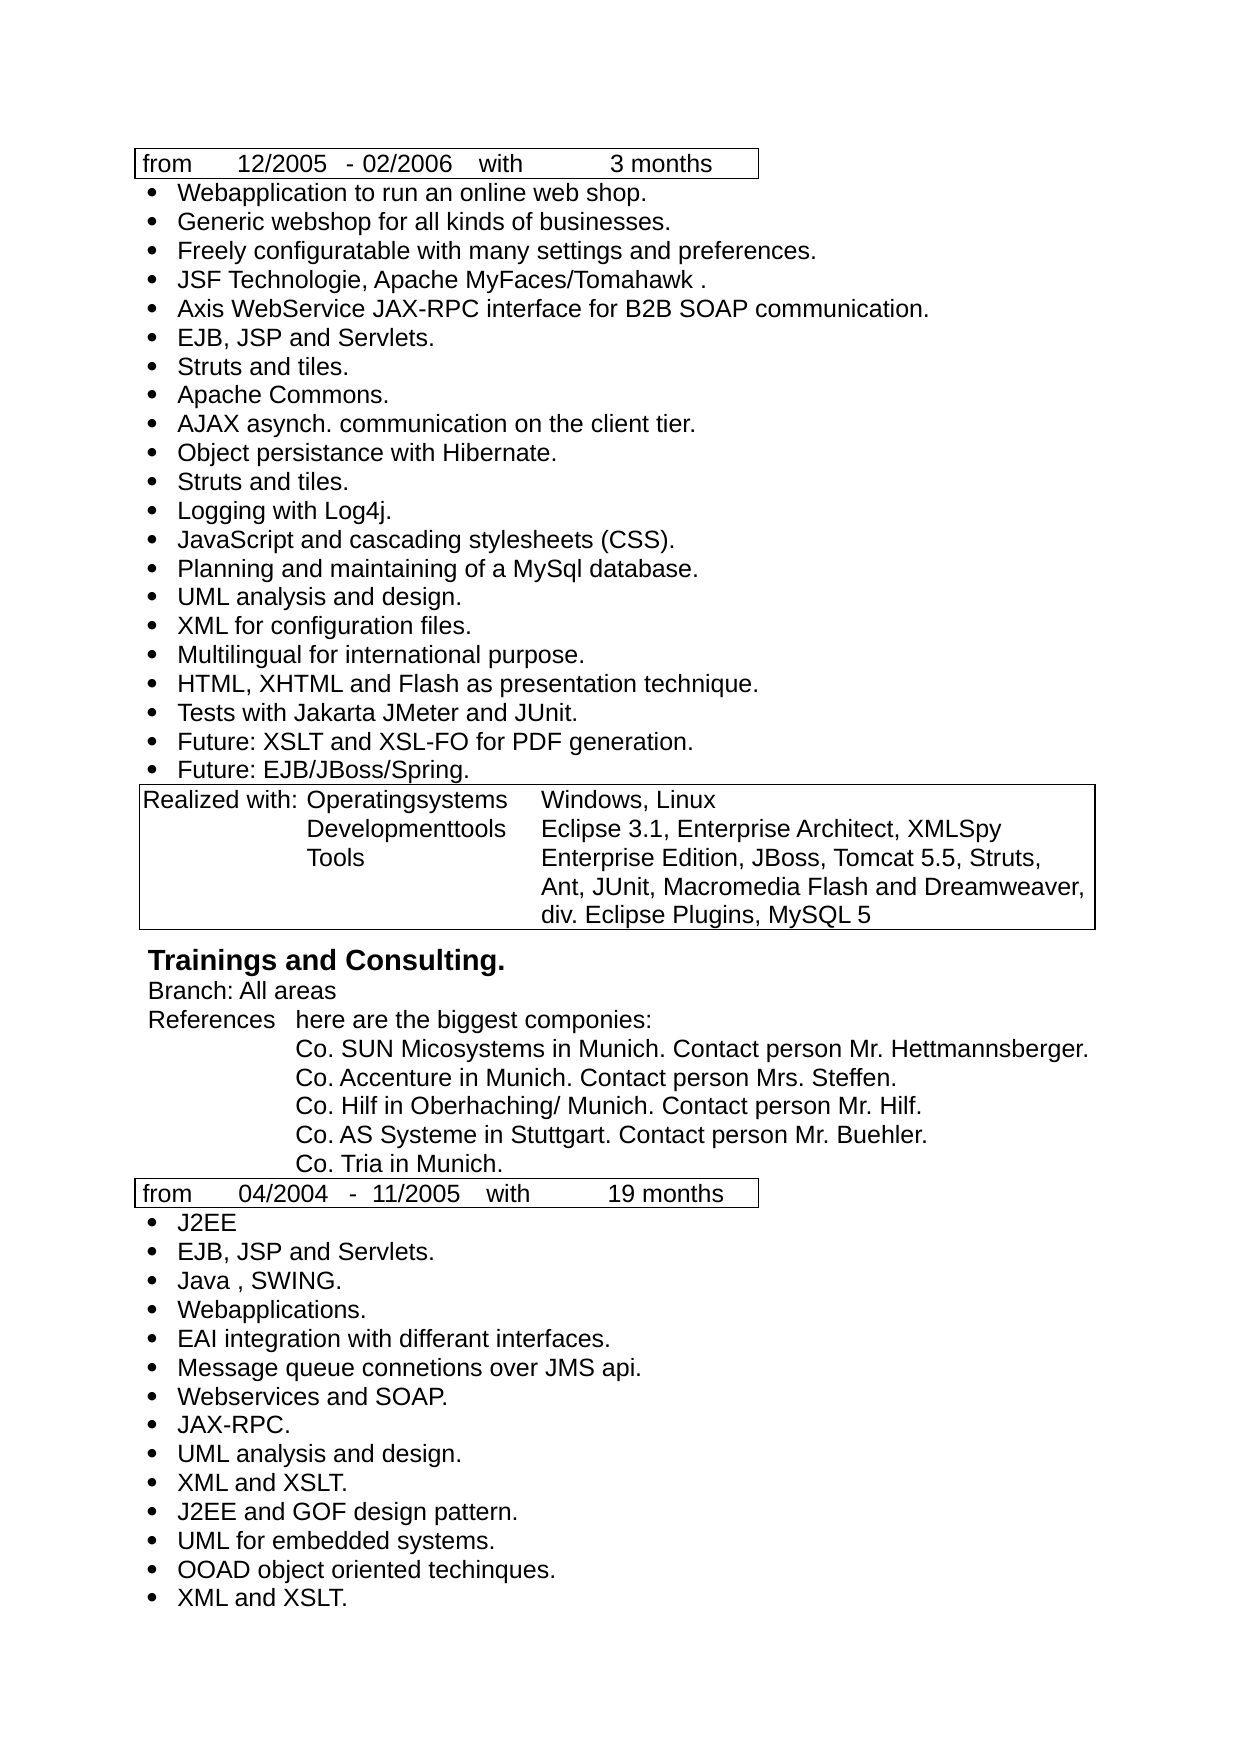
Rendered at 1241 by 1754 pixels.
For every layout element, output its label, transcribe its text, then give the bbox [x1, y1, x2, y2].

list JSF Technologie, Apache MyFaces/Tomahawk . [148, 265, 1104, 294]
list J2EE [148, 1208, 1104, 1237]
table_header - [338, 149, 355, 177]
table_header - [341, 1179, 364, 1207]
text Co. Tria in Munich. [221, 1149, 1104, 1177]
list Generic webshop for all kinds of businesses. [148, 207, 1104, 236]
list Future: XSLT and XSL-FO for PDF generation. [148, 727, 1104, 756]
text Co. Accenture in Munich. Contact person Mrs. Steffen. [221, 1062, 1104, 1091]
list Java , SWING. [148, 1266, 1104, 1295]
table_header Realized with: [140, 785, 303, 814]
list Axis WebService JAX-RPC interface for B2B SOAP communication. [148, 294, 1104, 323]
list JAX-RPC. [148, 1410, 1104, 1439]
list Logging with Log4j. [148, 496, 1104, 525]
text References here are the biggest componies: [148, 1005, 1104, 1034]
text Co. SUN Micosystems in Munich. Contact person Mr. Hettmannsberger. [221, 1034, 1104, 1062]
table_header 11/2005 [365, 1179, 479, 1207]
list EJB, JSP and Servlets. [148, 323, 1104, 352]
text Branch: All areas [148, 976, 1104, 1005]
list Future: EJB/JBoss/Spring. [148, 756, 1104, 784]
list EAI integration with differant interfaces. [148, 1324, 1104, 1353]
table_header with [471, 149, 602, 177]
list Message queue connetions over JMS api. [148, 1353, 1104, 1381]
table_header 04/2004 [231, 1179, 341, 1207]
list Struts and tiles. [148, 467, 1104, 496]
table_header 02/2006 [355, 149, 471, 177]
list XML for configuration files. [148, 611, 1104, 640]
table_cell Eclipse 3.1, Enterprise Architect, XMLSpy Enterprise Edition, JBoss, Tomcat 5.5, Struts, Ant, JUnit, Macromedia Flash and Dreamweaver, div. Eclipse Plugins, MySQL 5 [538, 814, 1094, 929]
list HTML, XHTML and Flash as presentation technique. [148, 669, 1104, 698]
list XML and XSLT. [148, 1583, 1104, 1612]
list UML analysis and design. [148, 582, 1104, 611]
list XML and XSLT. [148, 1468, 1104, 1497]
list Webapplications. [148, 1295, 1104, 1324]
table_header 3 months [603, 149, 758, 177]
list J2EE and GOF design pattern. [148, 1497, 1104, 1526]
table_header from [136, 149, 229, 177]
table_header Operatingsystems [303, 785, 538, 814]
list AJAX asynch. communication on the client tier. [148, 409, 1104, 438]
list Apache Commons. [148, 380, 1104, 409]
table_header with [479, 1179, 600, 1207]
list Webservices and SOAP. [148, 1381, 1104, 1410]
table_cell Developmenttools Tools [303, 814, 538, 929]
table_header Windows, Linux [538, 785, 1094, 814]
subtitle Trainings and Consulting. [148, 943, 1104, 976]
table_header 19 months [600, 1179, 758, 1207]
list OOAD object oriented techinques. [148, 1554, 1104, 1583]
table_header from [136, 1179, 231, 1207]
list UML analysis and design. [148, 1439, 1104, 1468]
table_cell [140, 814, 303, 929]
text Co. Hilf in Oberhaching/ Munich. Contact person Mr. Hilf. [221, 1091, 1104, 1120]
list Freely configuratable with many settings and preferences. [148, 236, 1104, 265]
list Tests with Jakarta JMeter and JUnit. [148, 698, 1104, 727]
list Multilingual for international purpose. [148, 640, 1104, 669]
list JavaScript and cascading stylesheets (CSS). [148, 525, 1104, 553]
list UML for embedded systems. [148, 1526, 1104, 1554]
text Co. AS Systeme in Stuttgart. Contact person Mr. Buehler. [221, 1120, 1104, 1149]
list Struts and tiles. [148, 352, 1104, 380]
list Planning and maintaining of a MySql database. [148, 553, 1104, 582]
list Object persistance with Hibernate. [148, 438, 1104, 467]
list Webapplication to run an online web shop. [148, 178, 1104, 207]
table_header 12/2005 [230, 149, 338, 177]
list EJB, JSP and Servlets. [148, 1237, 1104, 1266]
